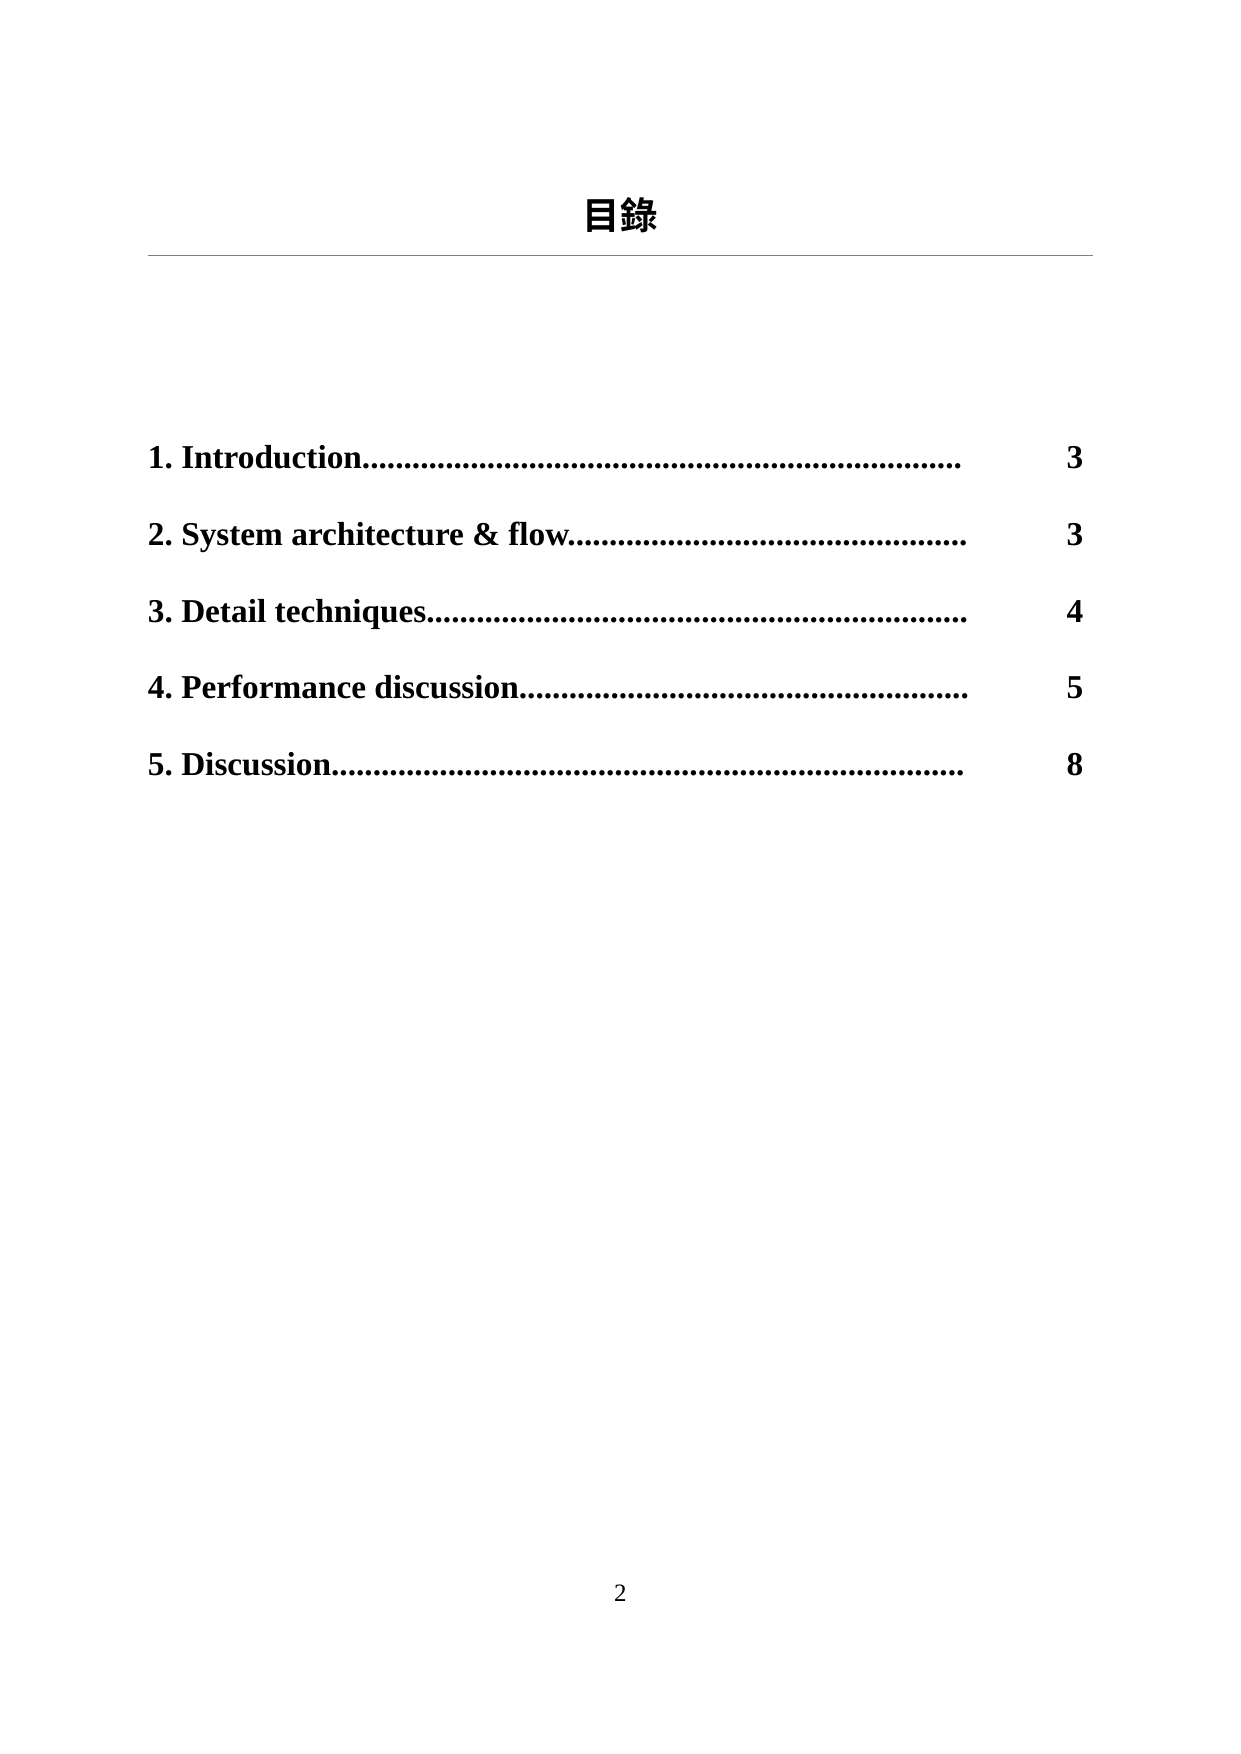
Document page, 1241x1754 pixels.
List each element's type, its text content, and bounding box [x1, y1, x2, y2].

text 目錄 [148, 186, 1093, 240]
text 4. Performance discussion...................................................... 5 [148, 668, 1093, 706]
text 5. Discussion............................................................................ 8 [148, 744, 1093, 783]
text 2. System architecture & flow................................................ 3 [148, 514, 1093, 553]
text 1. Introduction........................................................................ 3 [148, 438, 1093, 476]
text 3. Detail techniques................................................................. 4 [148, 591, 1093, 629]
